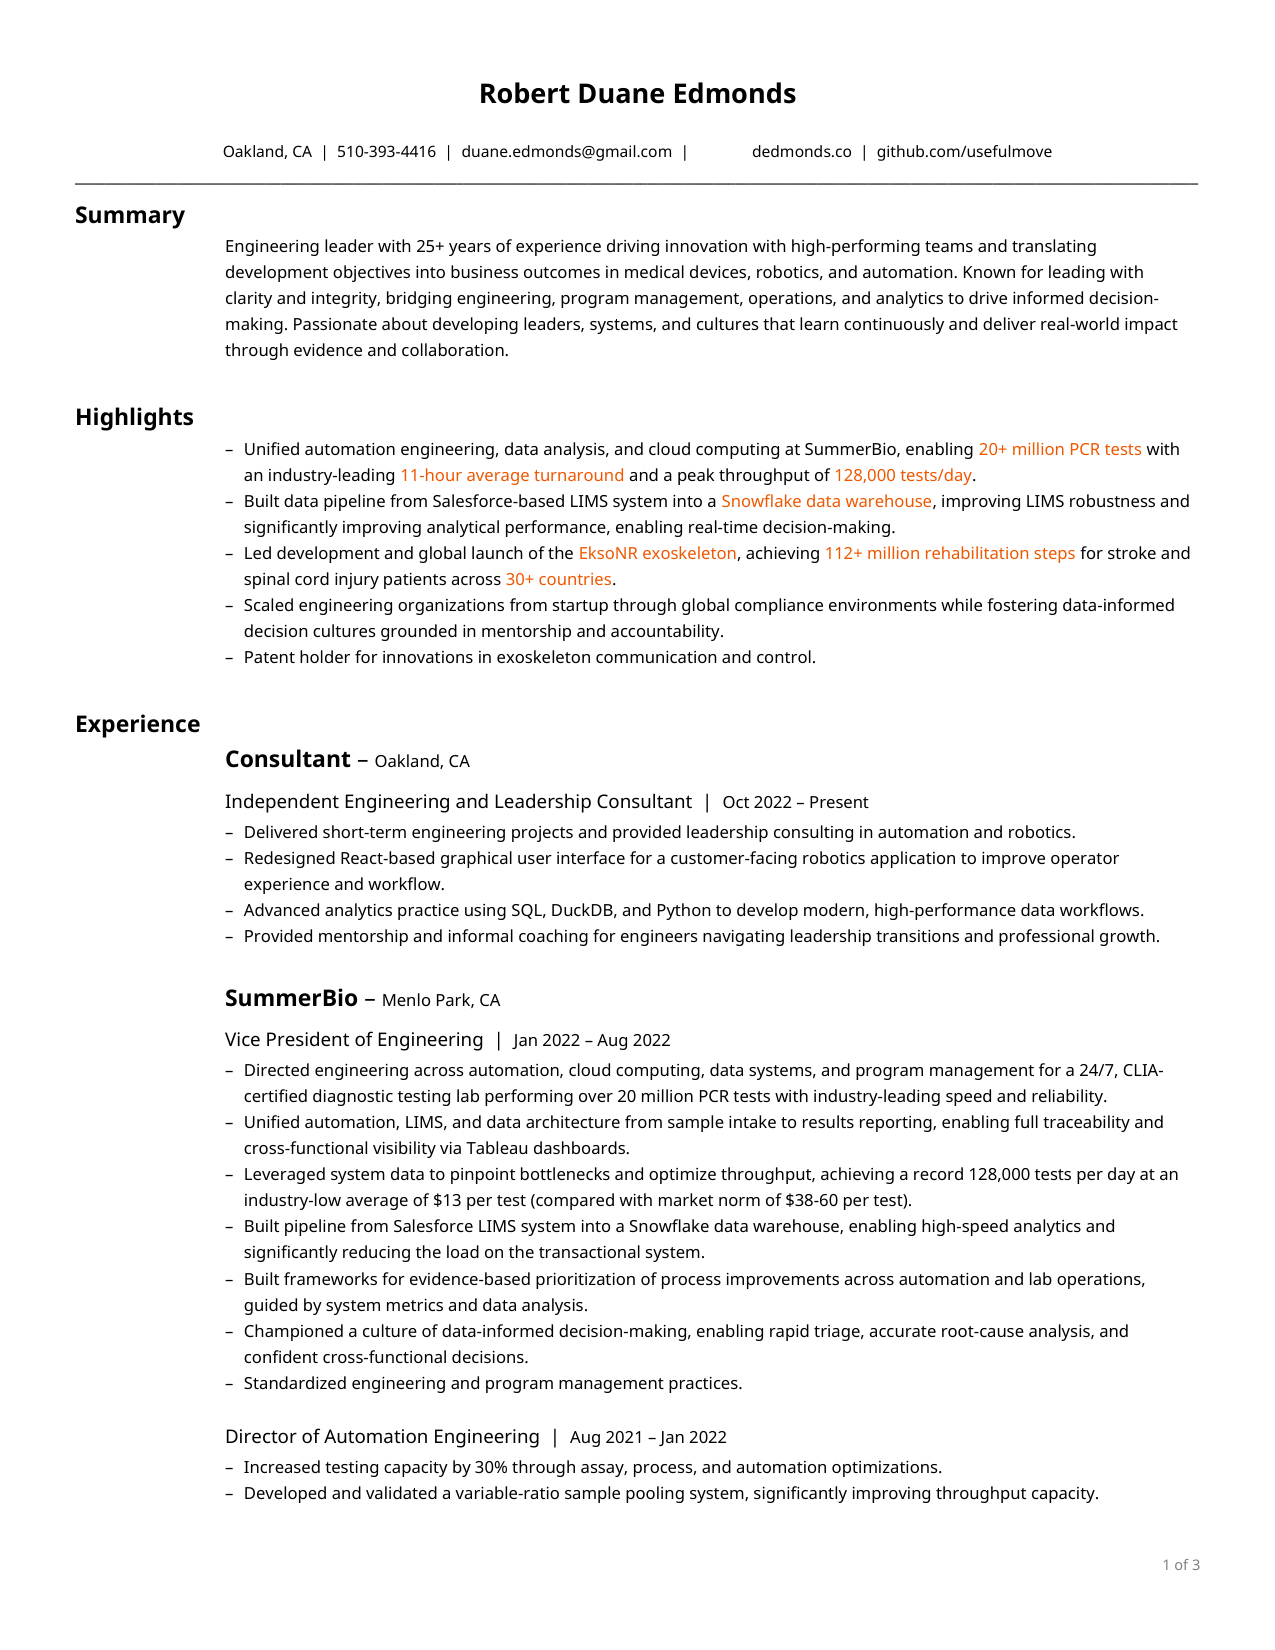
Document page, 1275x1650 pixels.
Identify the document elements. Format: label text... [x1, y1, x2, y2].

text Independent Engineering and Leadership Consultant | Oct 2022 – Present [75, 788, 1200, 814]
list Unified automation engineering, data analysis, and cloud computing at SummerBio, enabling 20+ million PCR tests with an industry-leading 11-hour average turnaround and a peak throughput of 128,000 tests/day. [225, 437, 1191, 486]
list Patent holder for innovations in exoskeleton communication and control. [225, 646, 1191, 668]
list Built pipeline from Salesforce LIMS system into a Snowflake data warehouse, enabling high-speed analytics and significantly reducing the load on the transactional system. [225, 1215, 1191, 1264]
list Directed engineering across automation, cloud computing, data systems, and program management for a 24/7, CLIA-certified diagnostic testing lab performing over 20 million PCR tests with industry-leading speed and reliability. [225, 1059, 1191, 1108]
text SummerBio – Menlo Park, CA [75, 982, 1200, 1013]
text Robert Duane Edmonds [75, 75, 1200, 112]
list Provided mentorship and informal coaching for engineers navigating leadership transitions and professional growth. [225, 924, 1191, 947]
list Championed a culture of data-informed decision-making, enabling rapid triage, accurate root-cause analysis, and confident cross-functional decisions. [225, 1319, 1191, 1368]
text Engineering leader with 25+ years of experience driving innovation with high-performing teams and translating development objectives into business outcomes in medical devices, robotics, and automation. Known for leading with clarity and integrity, bridging engineering, program management, operations, and analytics to drive informed decision-making. Passionate about developing leaders, systems, and cultures that learn continuously and deliver real-world impact through evidence and collaboration. [75, 235, 1191, 362]
text Oakland, CA | 510-393-4416 | duane.edmonds@gmail.com | dedmonds.co | github.com/usefulmove [75, 140, 1200, 162]
list Advanced analytics practice using SQL, DuckDB, and Python to develop modern, high-performance data workflows. [225, 898, 1191, 921]
list Leveraged system data to pinpoint bottlenecks and optimize throughput, achieving a record 128,000 tests per day at an industry-low average of $13 per test (compared with market norm of $38-60 per test). [225, 1163, 1191, 1212]
text Highlights [75, 401, 1191, 432]
text Consultant – Oakland, CA [75, 743, 1200, 775]
text Summary [75, 199, 1191, 230]
text Director of Automation Engineering | Aug 2021 – Jan 2022 [75, 1423, 1191, 1449]
list Increased testing capacity by 30% through assay, process, and automation optimizations. [225, 1456, 1191, 1478]
text Experience [75, 707, 1200, 739]
list Led development and global launch of the EksoNR exoskeleton, achieving 112+ million rehabilitation steps for stroke and spinal cord injury patients across 30+ countries. [225, 541, 1191, 590]
list Developed and validated a variable-ratio sample pooling system, significantly improving throughput capacity. [225, 1482, 1191, 1504]
text Vice President of Engineering | Jan 2022 – Aug 2022 [75, 1027, 1191, 1052]
list Scaled engineering organizations from startup through global compliance environments while fostering data-informed decision cultures grounded in mentorship and accountability. [225, 593, 1191, 642]
list Delivered short-term engineering projects and provided leadership consulting in automation and robotics. [225, 820, 1191, 843]
list Built frameworks for evidence-based prioritization of process improvements across automation and lab operations, guided by system metrics and data analysis. [225, 1267, 1191, 1316]
list Standardized engineering and program management practices. [225, 1371, 1191, 1394]
list Unified automation, LIMS, and data architecture from sample intake to results reporting, enabling full traceability and cross-functional visibility via Tableau dashboards. [225, 1111, 1191, 1160]
list Built data pipeline from Salesforce-based LIMS system into a Snowflake data warehouse, improving LIMS robustness and significantly improving analytical performance, enabling real-time decision-making. [225, 489, 1191, 538]
list Redesigned React-based graphical user interface for a customer-facing robotics application to improve operator experience and workflow. [225, 846, 1191, 895]
